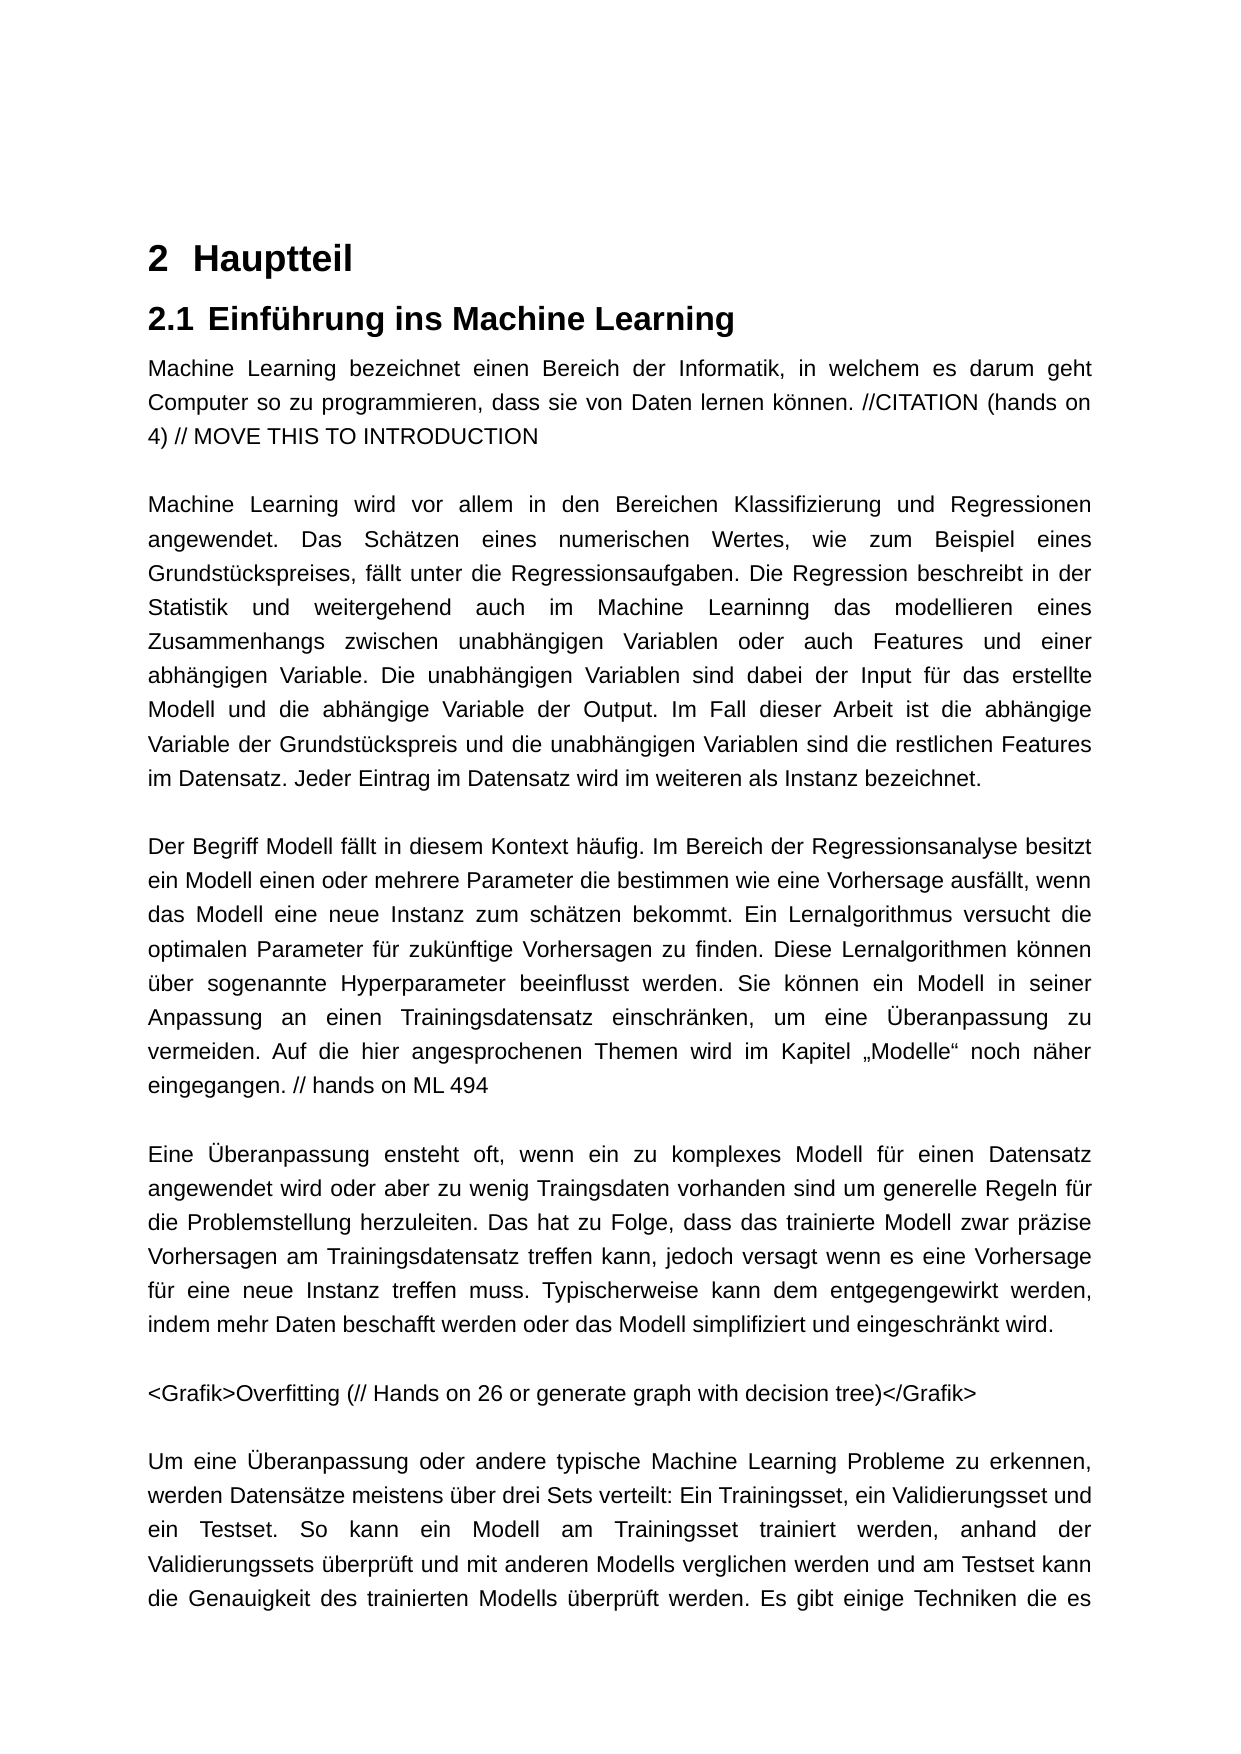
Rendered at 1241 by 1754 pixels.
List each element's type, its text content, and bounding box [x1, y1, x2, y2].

text <Grafik>Overfitting (// Hands on 26 or generate graph with decision tree)</Grafik> [148, 1380, 1092, 1406]
text Machine Learning wird vor allem in den Bereichen Klassifizierung und Regressionen angewendet. Das Schätzen eines numerischen Wertes, wie zum Beispiel eines Grundstückspreises, fällt unter die Regressionsaufgaben. Die Regression beschreibt in der Statistik und weitergehend auch im Machine Learninng das modellieren eines Zusammenhangs zwischen unabhängigen Variablen oder auch Features und einer abhängigen Variable. Die unabhängigen Variablen sind dabei der Input für das erstellte Modell und die abhängige Variable der Output. Im Fall dieser Arbeit ist die abhängige Variable der Grundstückspreis und die unabhängigen Variablen sind die restlichen Features im Datensatz. Jeder Eintrag im Datensatz wird im weiteren als Instanz bezeichnet. [148, 491, 1092, 791]
text Um eine Überanpassung oder andere typische Machine Learning Probleme zu erkennen, werden Datensätze meistens über drei Sets verteilt: Ein Trainingsset, ein Validierungsset und ein Testset. So kann ein Modell am Trainingsset trainiert werden, anhand der Validierungssets überprüft und mit anderen Modells verglichen werden und am Testset kann die Genauigkeit des trainierten Modells überprüft werden. Es gibt einige Techniken die es [148, 1448, 1092, 1611]
subtitle Einführung ins Machine Learning [148, 298, 1092, 337]
subtitle Hauptteil [148, 236, 1092, 279]
text Der Begriff Modell fällt in diesem Kontext häufig. Im Bereich der Regressionsanalyse besitzt ein Modell einen oder mehrere Parameter die bestimmen wie eine Vorhersage ausfällt, wenn das Modell eine neue Instanz zum schätzen bekommt. Ein Lernalgorithmus versucht die optimalen Parameter für zukünftige Vorhersagen zu finden. Diese Lernalgorithmen können über sogenannte Hyperparameter beeinflusst werden. Sie können ein Modell in seiner Anpassung an einen Trainingsdatensatz einschränken, um eine Überanpassung zu vermeiden. Auf die hier angesprochenen Themen wird im Kapitel „Modelle“ noch näher eingegangen. // hands on ML 494 [148, 833, 1092, 1098]
text Eine Überanpassung ensteht oft, wenn ein zu komplexes Modell für einen Datensatz angewendet wird oder aber zu wenig Traingsdaten vorhanden sind um generelle Regeln für die Problemstellung herzuleiten. Das hat zu Folge, dass das trainierte Modell zwar präzise Vorhersagen am Trainingsdatensatz treffen kann, jedoch versagt wenn es eine Vorhersage für eine neue Instanz treffen muss. Typischerweise kann dem entgegengewirkt werden, indem mehr Daten beschafft werden oder das Modell simplifiziert und eingeschränkt wird. [148, 1141, 1092, 1338]
text Machine Learning bezeichnet einen Bereich der Informatik, in welchem es darum geht Computer so zu programmieren, dass sie von Daten lernen können. //CITATION (hands on 4) // MOVE THIS TO INTRODUCTION [148, 355, 1092, 449]
